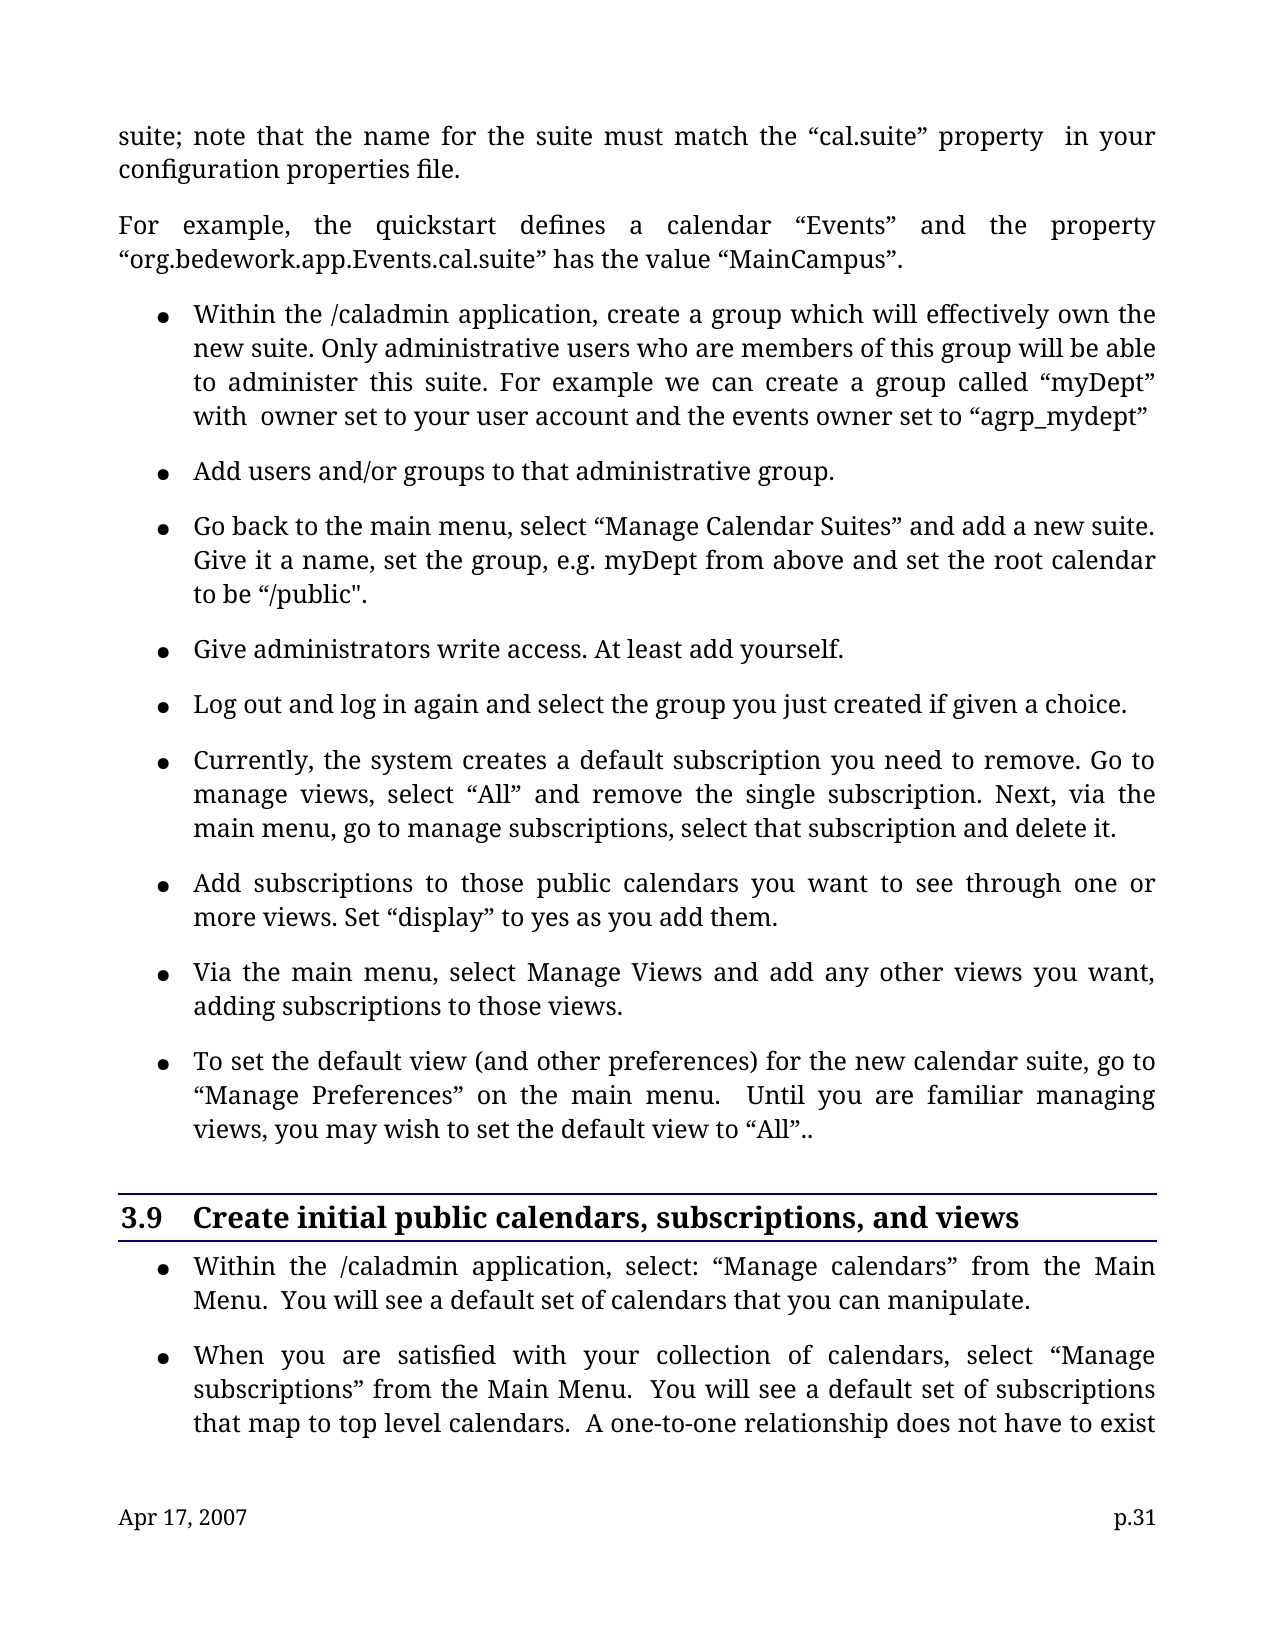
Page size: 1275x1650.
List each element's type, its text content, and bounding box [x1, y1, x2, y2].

list Add subscriptions to those public calendars you want to see through one or more views. Set “display” to yes as you add them. [156, 866, 1157, 934]
text For example, the quickstart defines a calendar “Events” and the property “org.bedework.app.Events.cal.suite” has the value “MainCampus”. [118, 207, 1157, 275]
list Currently, the system creates a default subscription you need to remove. Go to manage views, select “All” and remove the single subscription. Next, via the main menu, go to manage subscriptions, select that subscription and delete it. [156, 742, 1157, 844]
list Within the /caladmin application, select: “Manage calendars” from the Main Menu. You will see a default set of calendars that you can manipulate. [156, 1248, 1157, 1317]
list Within the /caladmin application, create a group which will effectively own the new suite. Only administrative users who are members of this group will be able to administer this suite. For example we can create a group called “myDept” with owner set to your user account and the events owner set to “agrp_mydept” [156, 296, 1157, 433]
subtitle Create initial public calendars, subscriptions, and views [118, 1195, 1157, 1240]
list Go back to the main menu, select “Manage Calendar Suites” and add a new suite. Give it a name, set the group, e.g. myDept from above and set the root calendar to be “/public". [156, 509, 1157, 611]
text suite; note that the name for the suite must match the “cal.suite” property in your configuration properties file. [118, 118, 1157, 186]
list Via the main menu, select Manage Views and add any other views you want, adding subscriptions to those views. [156, 955, 1157, 1023]
list Add users and/or groups to that administrative group. [156, 454, 1157, 488]
list Give administrators write access. At least add yourself. [156, 632, 1157, 666]
list Log out and log in again and select the group you just created if given a choice. [156, 687, 1157, 721]
list To set the default view (and other preferences) for the new calendar suite, go to “Manage Preferences” on the main menu. Until you are familiar managing views, you may wish to set the default view to “All”.. [156, 1044, 1157, 1146]
list When you are satisfied with your collection of calendars, select “Manage subscriptions” from the Main Menu. You will see a default set of subscriptions that map to top level calendars. A one-to-one relationship does not have to exist [156, 1338, 1157, 1440]
